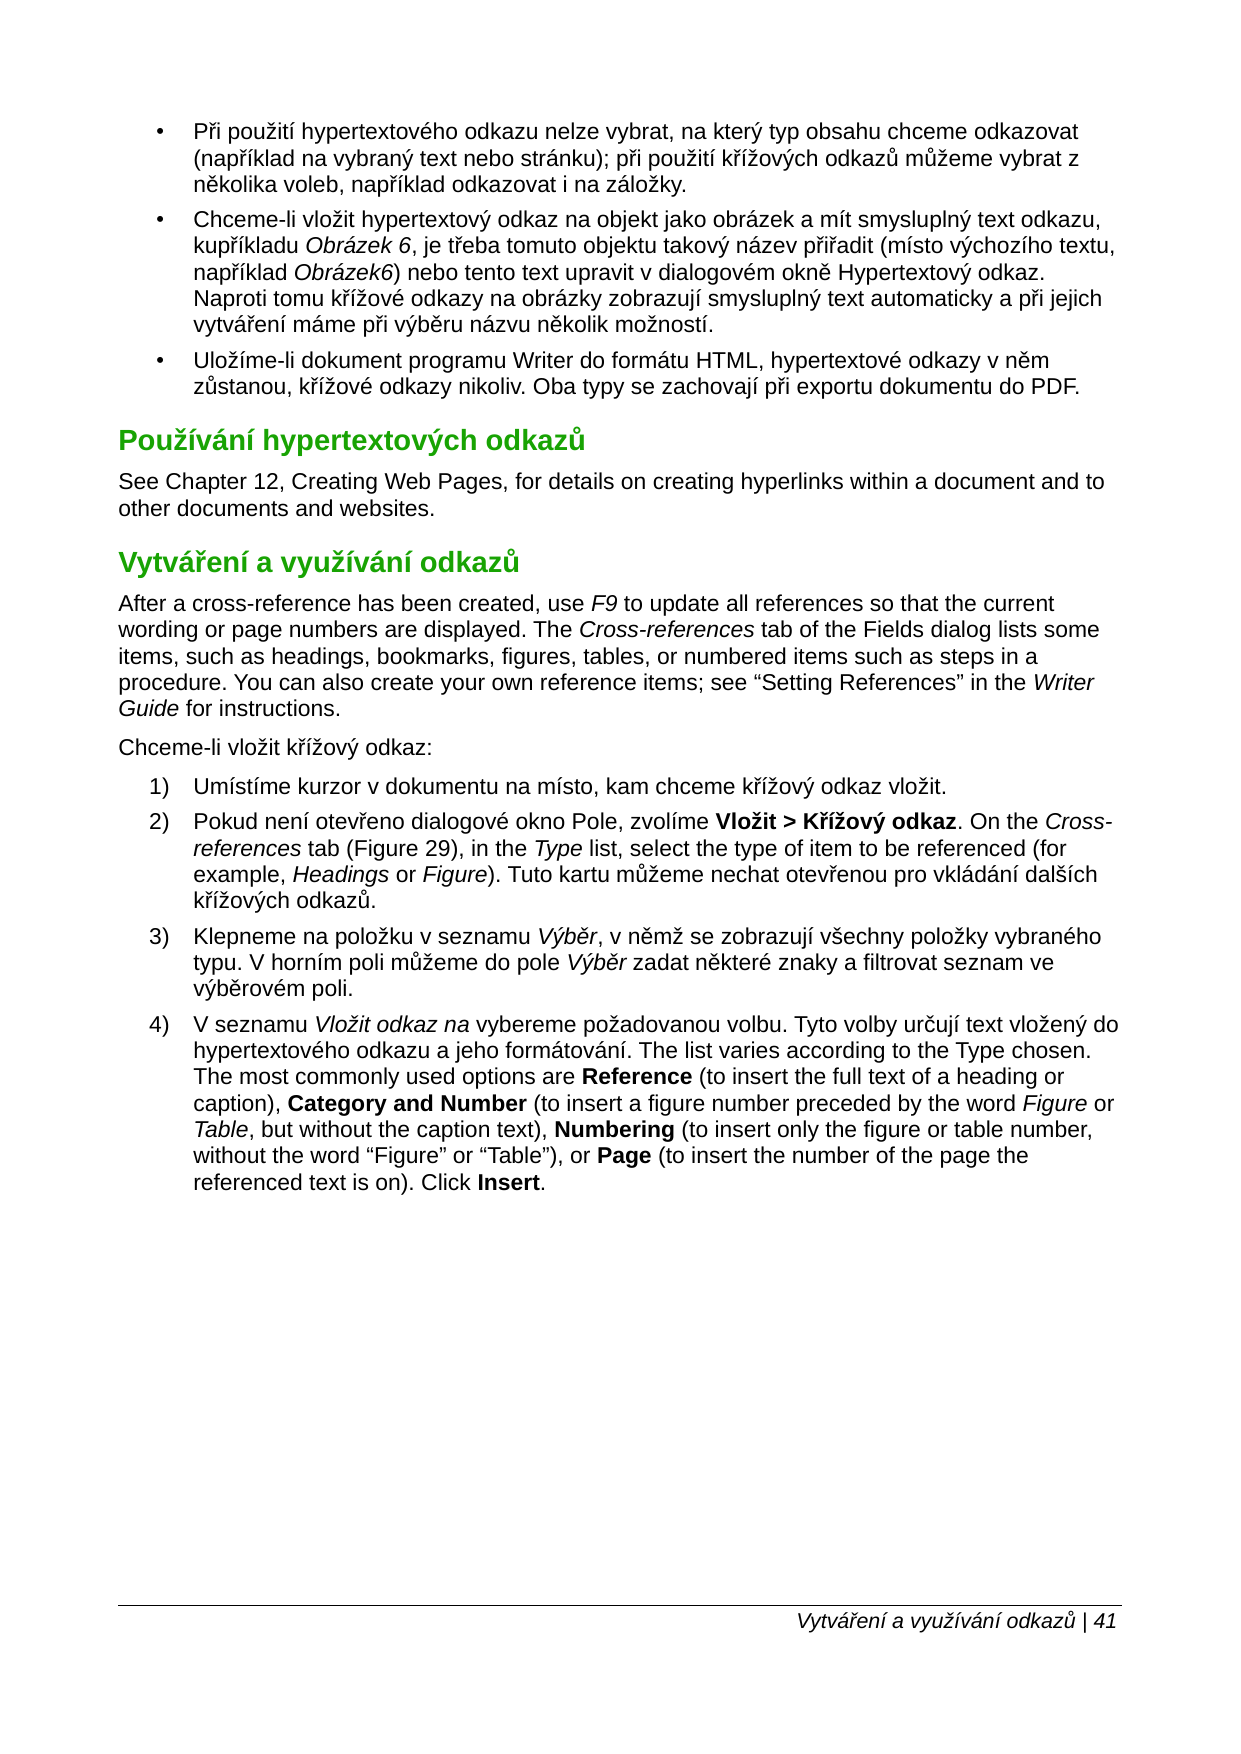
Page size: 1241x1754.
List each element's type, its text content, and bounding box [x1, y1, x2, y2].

list Umístíme kurzor v dokumentu na místo, kam chceme křížový odkaz vložit. [169, 773, 1122, 799]
list V seznamu Vložit odkaz na vybereme požadovanou volbu. Tyto volby určují text vložený do hypertextového odkazu a jeho formátování. The list varies according to the Type chosen. The most commonly used options are Reference (to insert the full text of a heading or caption), Category and Number (to insert a figure number preceded by the word Figure or Table, but without the caption text), Numbering (to insert only the figure or table number, without the word “Figure” or “Table”), or Page (to insert the number of the page the referenced text is on). Click Insert. [169, 1011, 1122, 1195]
subtitle Používání hypertextových odkazů [118, 423, 1122, 457]
list Při použití hypertextového odkazu nelze vybrat, na který typ obsahu chceme odkazovat (například na vybraný text nebo stránku); při použití křížových odkazů můžeme vybrat z několika voleb, například odkazovat i na záložky. [156, 118, 1122, 197]
list Chceme-li vložit křížový odkaz: [118, 734, 1122, 761]
text See Chapter 12, Creating Web Pages, for details on creating hyperlinks within a document and to other documents and websites. [118, 468, 1122, 521]
list Pokud není otevřeno dialogové okno Pole, zvolíme Vložit > Křížový odkaz. On the Cross-references tab (Figure 29), in the Type list, select the type of item to be referenced (for example, Headings or Figure). Tuto kartu můžeme nechat otevřenou pro vkládání dalších křížových odkazů. [169, 808, 1122, 914]
list Klepneme na položku v seznamu Výběr, v němž se zobrazují všechny položky vybraného typu. V horním poli můžeme do pole Výběr zadat některé znaky a filtrovat seznam ve výběrovém poli. [169, 923, 1122, 1002]
list Uložíme-li dokument programu Writer do formátu HTML, hypertextové odkazy v něm zůstanou, křížové odkazy nikoliv. Oba typy se zachovají při exportu dokumentu do PDF. [156, 347, 1122, 399]
subtitle Vytváření a využívání odkazů [118, 545, 1122, 578]
list Chceme-li vložit hypertextový odkaz na objekt jako obrázek a mít smysluplný text odkazu, kupříkladu Obrázek 6, je třeba tomuto objektu takový název přiřadit (místo výchozího textu, například Obrázek6) nebo tento text upravit v dialogovém okně Hypertextový odkaz. Naproti tomu křížové odkazy na obrázky zobrazují smysluplný text automaticky a při jejich vytváření máme při výběru názvu několik možností. [156, 206, 1122, 338]
text After a cross-reference has been created, use F9 to update all references so that the current wording or page numbers are displayed. The Cross-references tab of the Fields dialog lists some items, such as headings, bookmarks, figures, tables, or numbered items such as steps in a procedure. You can also create your own reference items; see “Setting References” in the Writer Guide for instructions. [118, 590, 1122, 722]
